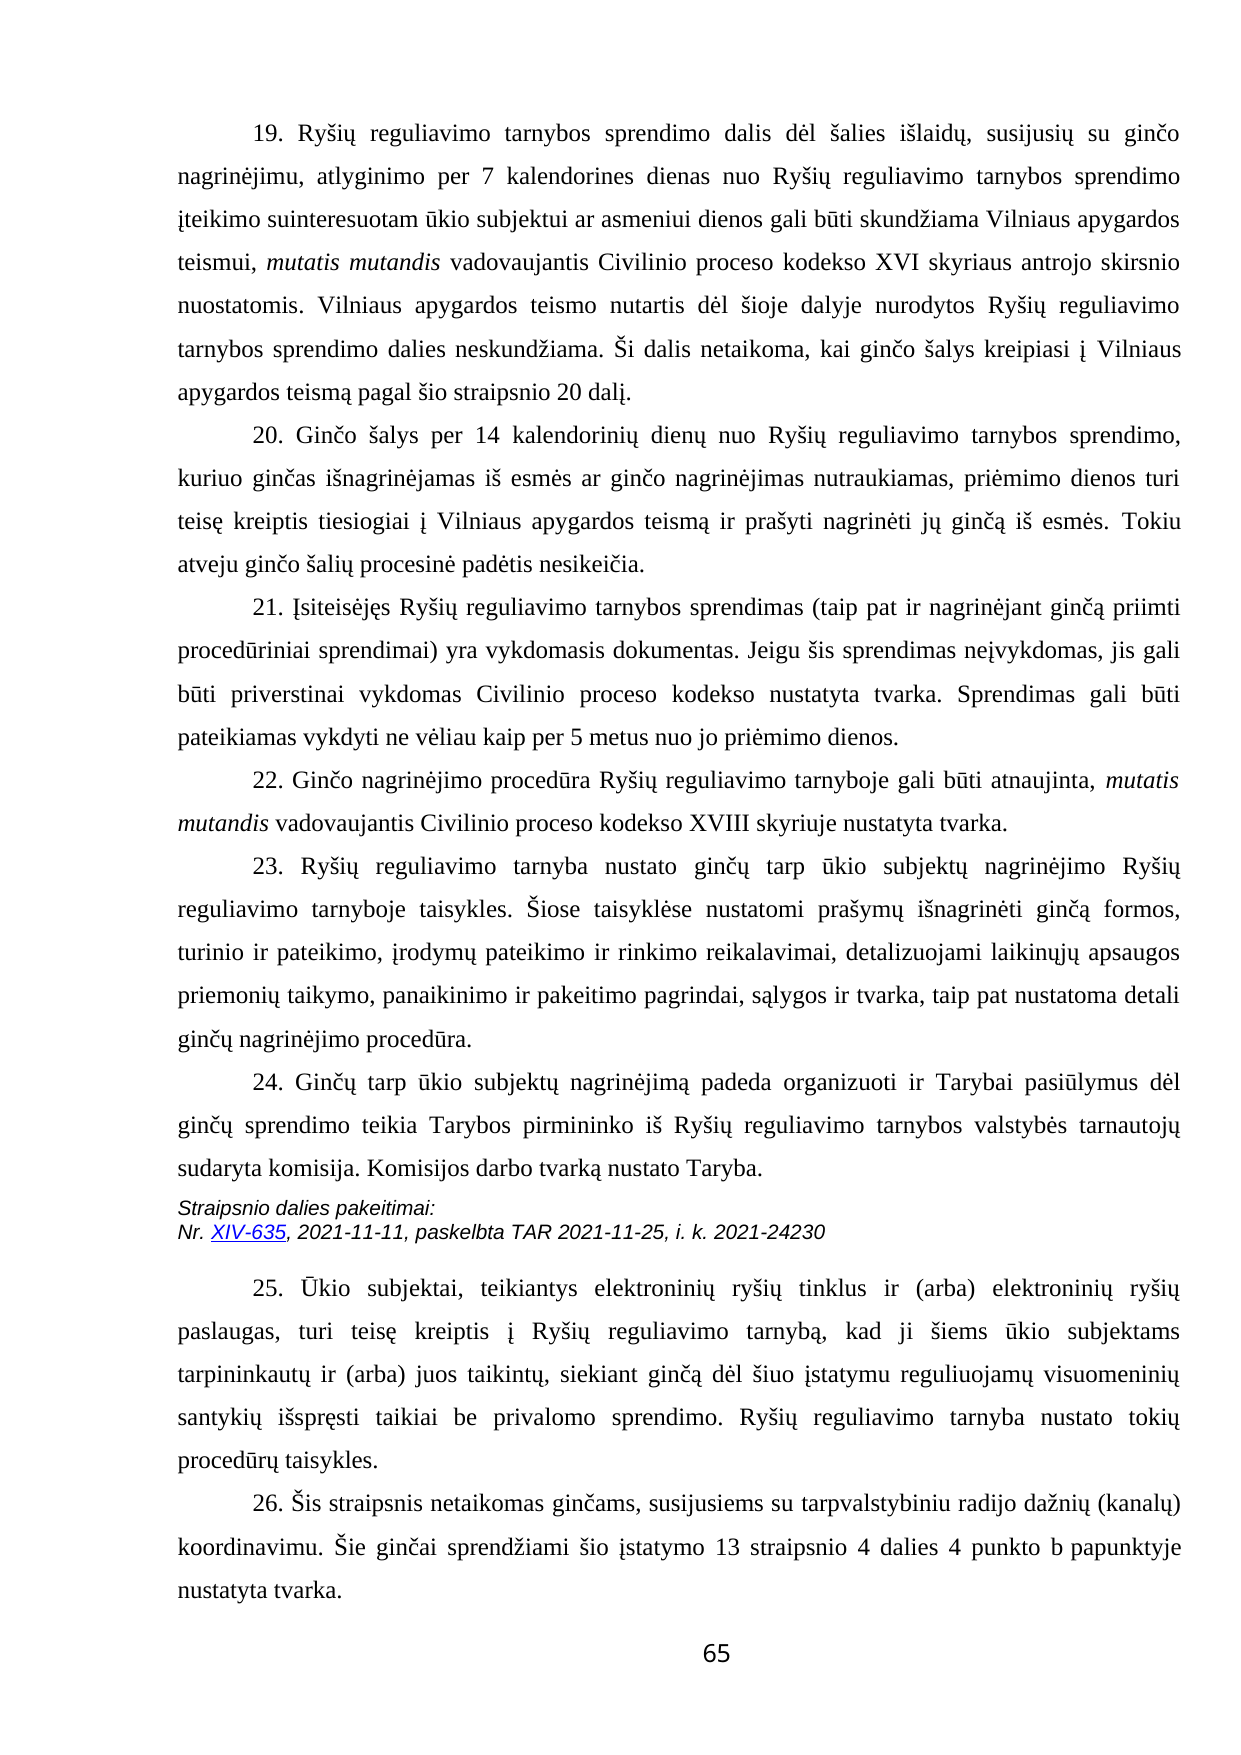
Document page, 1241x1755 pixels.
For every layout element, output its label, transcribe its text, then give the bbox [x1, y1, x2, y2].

text 23. Ryšių reguliavimo tarnyba nustato ginčų tarp ūkio subjektų nagrinėjimo Ryšių reguliavimo tarnyboje taisykles. Šiose taisyklėse nustatomi prašymų išnagrinėti ginčą formos, turinio ir pateikimo, įrodymų pateikimo ir rinkimo reikalavimai, detalizuojami laikinųjų apsaugos priemonių taikymo, panaikinimo ir pakeitimo pagrindai, sąlygos ir tvarka, taip pat nustatoma detali ginčų nagrinėjimo procedūra. [177, 851, 1181, 1052]
text 24. Ginčų tarp ūkio subjektų nagrinėjimą padeda organizuoti ir Tarybai pasiūlymus dėl ginčų sprendimo teikia Tarybos pirmininko iš Ryšių reguliavimo tarnybos valstybės tarnautojų sudaryta komisija. Komisijos darbo tvarką nustato Taryba. [177, 1067, 1181, 1182]
text 21. Įsiteisėjęs Ryšių reguliavimo tarnybos sprendimas (taip pat ir nagrinėjant ginčą priimti procedūriniai sprendimai) yra vykdomasis dokumentas. Jeigu šis sprendimas neįvykdomas, jis gali būti priverstinai vykdomas Civilinio proceso kodekso nustatyta tvarka. Sprendimas gali būti pateikiamas vykdyti ne vėliau kaip per 5 metus nuo jo priėmimo dienos. [177, 592, 1181, 751]
text Nr. XIV-635, 2021-11-11, paskelbta TAR 2021-11-25, i. k. 2021-24230 [177, 1220, 1181, 1244]
text 25. Ūkio subjektai, teikiantys elektroninių ryšių tinklus ir (arba) elektroninių ryšių paslaugas, turi teisę kreiptis į Ryšių reguliavimo tarnybą, kad ji šiems ūkio subjektams tarpininkautų ir (arba) juos taikintų, siekiant ginčą dėl šiuo įstatymu reguliuojamų visuomeninių santykių išspręsti taikiai be privalomo sprendimo. Ryšių reguliavimo tarnyba nustato tokių procedūrų taisykles. [177, 1273, 1181, 1474]
text Straipsnio dalies pakeitimai: [177, 1196, 1181, 1220]
text 22. Ginčo nagrinėjimo procedūra Ryšių reguliavimo tarnyboje gali būti atnaujinta, mutatis mutandis vadovaujantis Civilinio proceso kodekso XVIII skyriuje nustatyta tvarka. [177, 765, 1181, 837]
text 20. Ginčo šalys per 14 kalendorinių dienų nuo Ryšių reguliavimo tarnybos sprendimo, kuriuo ginčas išnagrinėjamas iš esmės ar ginčo nagrinėjimas nutraukiamas, priėmimo dienos turi teisę kreiptis tiesiogiai į Vilniaus apygardos teismą ir prašyti nagrinėti jų ginčą iš esmės. Tokiu atveju ginčo šalių procesinė padėtis nesikeičia. [177, 420, 1181, 578]
text 19. Ryšių reguliavimo tarnybos sprendimo dalis dėl šalies išlaidų, susijusių su ginčo nagrinėjimu, atlyginimo per 7 kalendorines dienas nuo Ryšių reguliavimo tarnybos sprendimo įteikimo suinteresuotam ūkio subjektui ar asmeniui dienos gali būti skundžiama Vilniaus apygardos teismui, mutatis mutandis vadovaujantis Civilinio proceso kodekso XVI skyriaus antrojo skirsnio nuostatomis. Vilniaus apygardos teismo nutartis dėl šioje dalyje nurodytos Ryšių reguliavimo tarnybos sprendimo dalies neskundžiama. Ši dalis netaikoma, kai ginčo šalys kreipiasi į Vilniaus apygardos teismą pagal šio straipsnio 20 dalį. [177, 118, 1181, 406]
text 26. Šis straipsnis netaikomas ginčams, susijusiems su tarpvalstybiniu radijo dažnių (kanalų) koordinavimu. Šie ginčai sprendžiami šio įstatymo 13 straipsnio 4 dalies 4 punkto b papunktyje nustatyta tvarka. [177, 1488, 1181, 1603]
